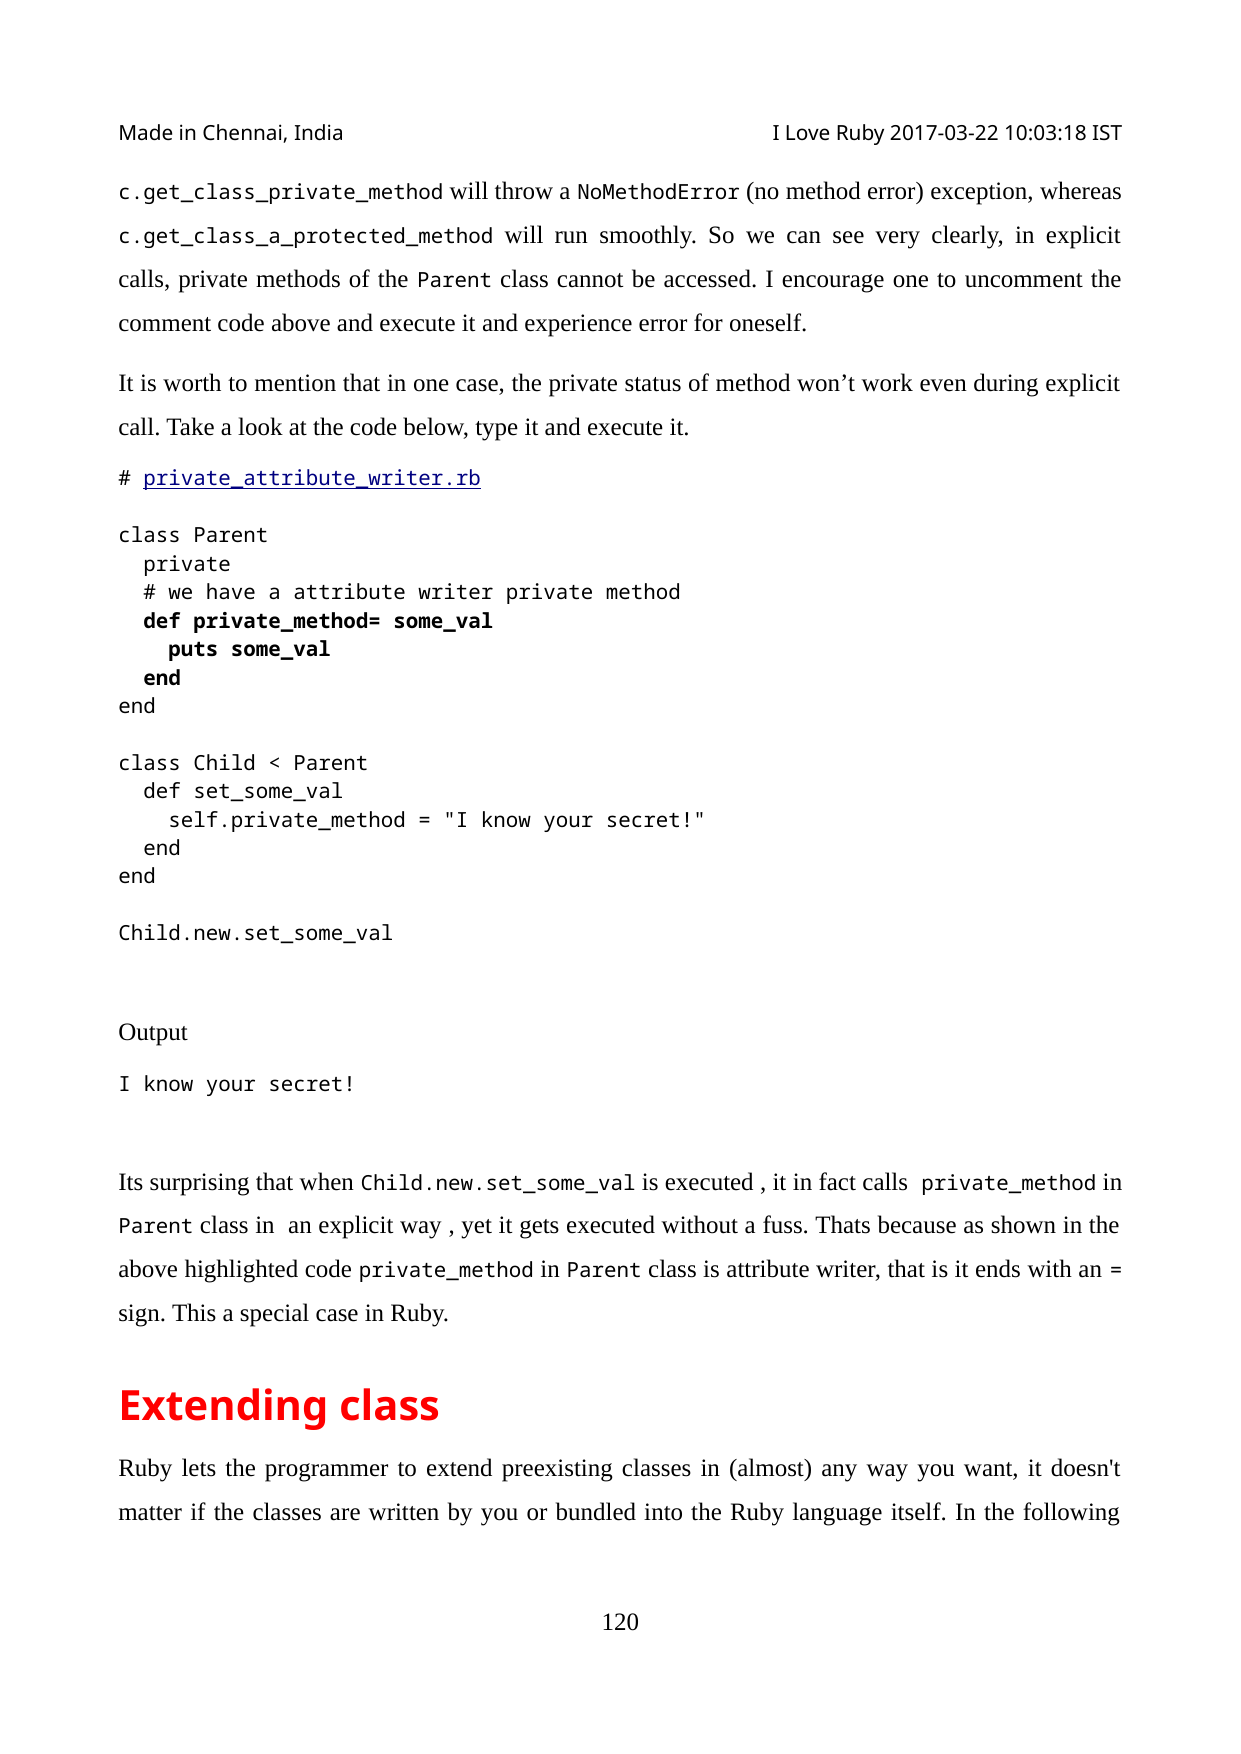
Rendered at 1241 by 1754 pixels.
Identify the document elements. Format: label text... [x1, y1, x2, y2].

text Its surprising that when Child.new.set_some_val is executed , it in fact calls private_method in Parent class in an explicit way , yet it gets executed without a fuss. Thats because as shown in the above highlighted code private_method in Parent class is attribute writer, that is it ends with an = sign. This a special case in Ruby. [118, 1167, 1122, 1327]
text Ruby lets the programmer to extend preexisting classes in (almost) any way you want, it doesn't matter if the classes are written by you or bundled into the Ruby language itself. In the following [118, 1453, 1122, 1525]
text end [118, 691, 1122, 719]
text end [118, 833, 1122, 862]
text def set_some_val [118, 776, 1122, 805]
text def private_method= some_val [118, 606, 1122, 634]
text # we have a attribute writer private method [118, 577, 1122, 606]
text Output [118, 1017, 1122, 1045]
text end [118, 663, 1122, 691]
text Child.new.set_some_val [118, 918, 1122, 947]
text c.get_class_private_method will throw a NoMethodError (no method error) exception, whereas c.get_class_a_protected_method will run smoothly. So we can see very clearly, in explicit calls, private methods of the Parent class cannot be accessed. I encourage one to uncomment the comment code above and execute it and experience error for oneself. [118, 176, 1122, 336]
text end [118, 862, 1122, 890]
text puts some_val [118, 634, 1122, 663]
text private [118, 549, 1122, 577]
text # private_attribute_writer.rb [118, 463, 1122, 492]
text self.private_method = "I know your secret!" [118, 805, 1122, 833]
text I know your secret! [118, 1069, 1122, 1097]
text It is worth to mention that in one case, the private status of method won’t work even during explicit call. Take a look at the code below, type it and execute it. [118, 368, 1122, 440]
subtitle Extending class [118, 1375, 1122, 1432]
text class Parent [118, 520, 1122, 549]
text class Child < Parent [118, 748, 1122, 776]
